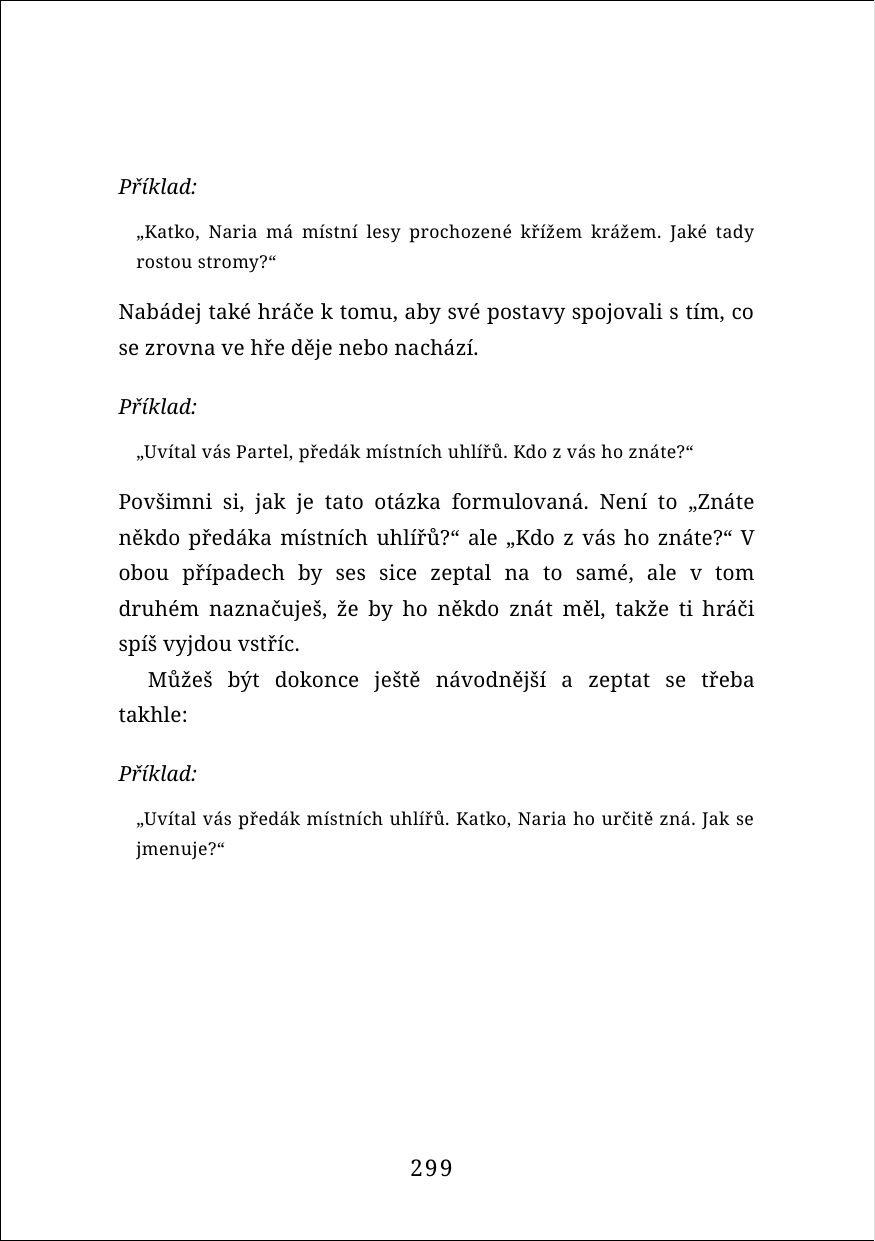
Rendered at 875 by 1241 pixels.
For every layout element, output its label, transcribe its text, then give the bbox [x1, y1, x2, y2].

text Příklad: [118, 759, 756, 788]
text „Katko, Naria má místní lesy prochozené křížem krážem. Jaké tady rostou stromy?“ [136, 219, 756, 273]
text Nabádej také hráče k tomu, aby své postavy spojovali s tím, co se zrovna ve hře děje nebo nachází. [118, 297, 756, 361]
text Příklad: [118, 172, 756, 200]
text Příklad: [118, 392, 756, 420]
text „Uvítal vás předák místních uhlířů. Katko, Naria ho určitě zná. Jak se jmenuje?“ [136, 807, 756, 861]
text Povšimni si, jak je tato otázka formulovaná. Není to „Znáte někdo předáka místních uhlířů?“ ale „Kdo z vás ho znáte?“ V obou případech by ses sice zeptal na to samé, ale v tom druhém naznačuješ, že by ho někdo znát měl, takže ti hráči spíš vyjdou vstříc. Můžeš být dokonce ještě návodnější a zeptat se třeba takhle: [118, 487, 756, 729]
text „Uvítal vás Partel, předák místních uhlířů. Kdo z vás ho znáte?“ [136, 439, 756, 463]
